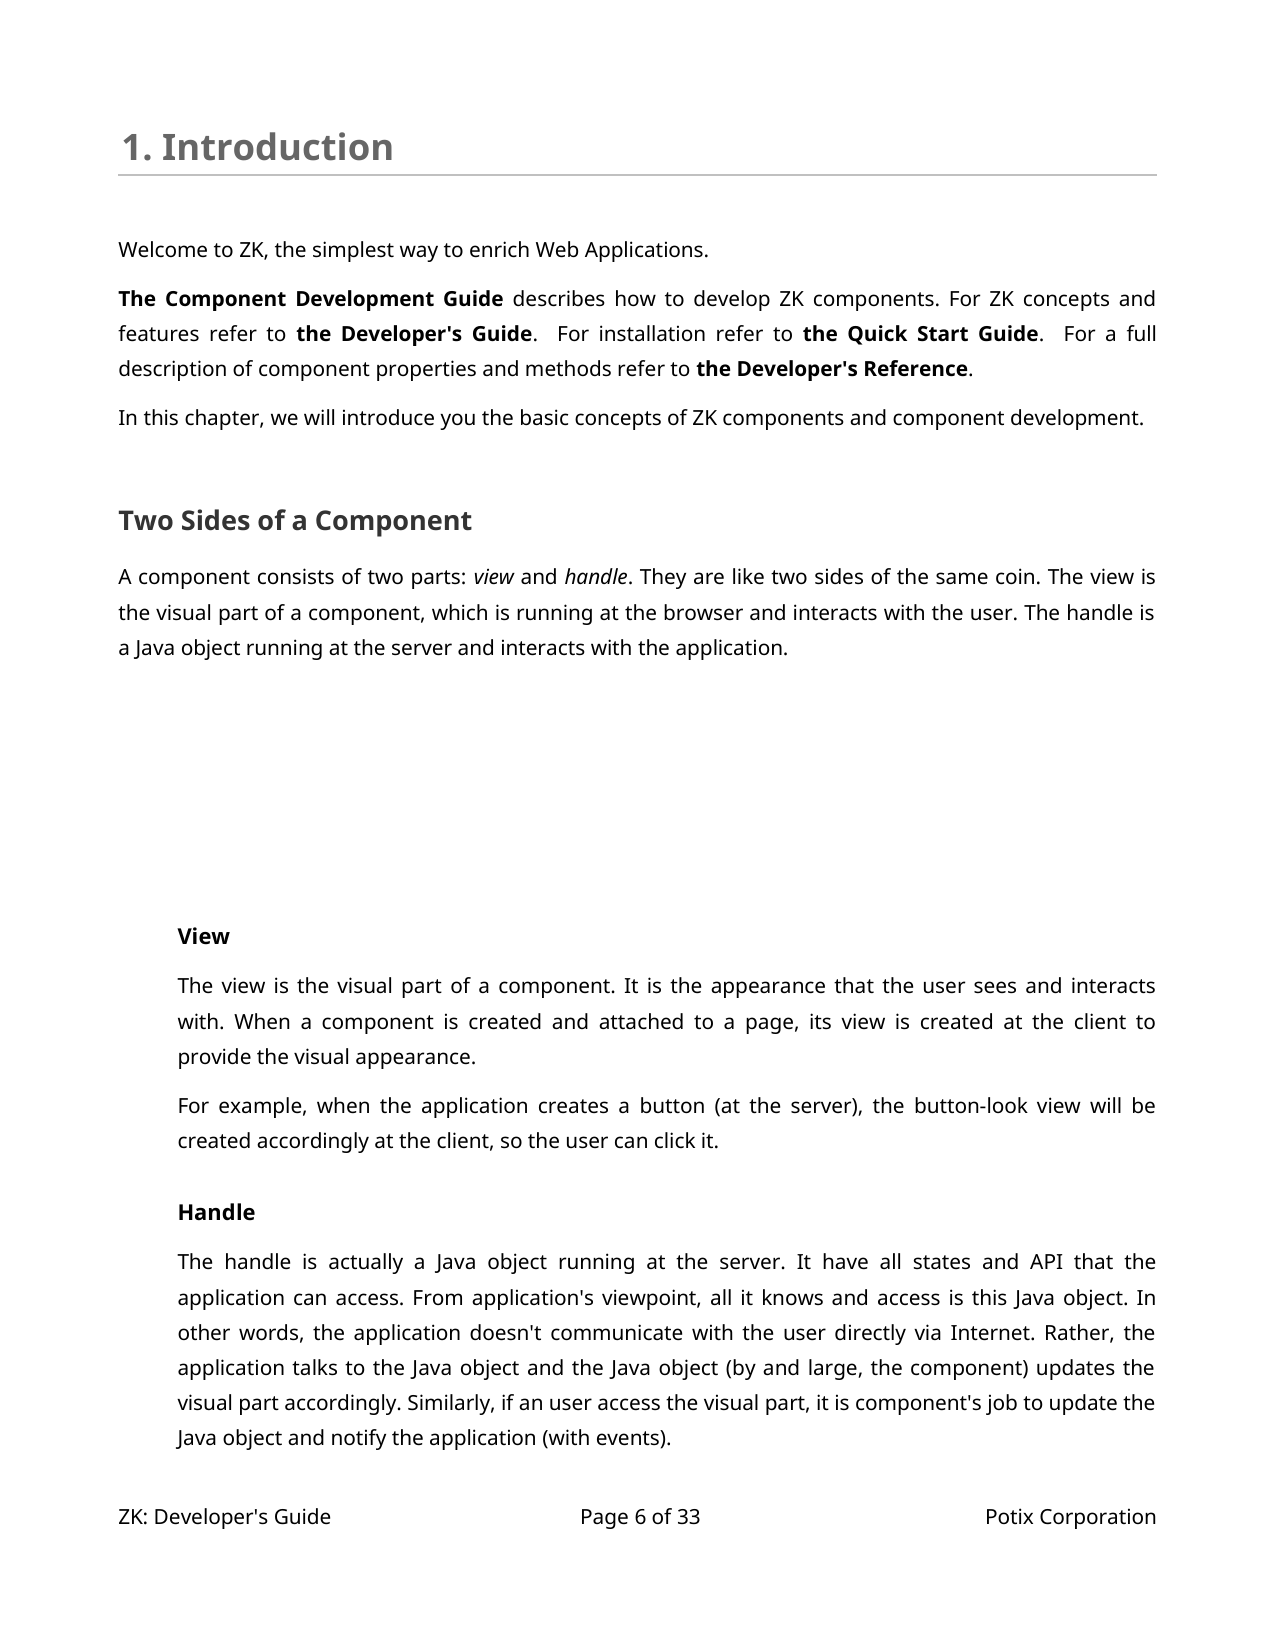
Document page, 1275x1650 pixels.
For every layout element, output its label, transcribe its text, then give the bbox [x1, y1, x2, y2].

text For example, when the application creates a button (at the server), the button-look view will be created accordingly at the client, so the user can click it. [177, 1091, 1157, 1154]
text The handle is actually a Java object running at the server. It have all states and API that the application can access. From application's viewpoint, all it knows and access is this Java object. In other words, the application doesn't communicate with the user directly via Internet. Rather, the application talks to the Java object and the Java object (by and large, the component) updates the visual part accordingly. Similarly, if an user access the visual part, it is component's job to update the Java object and notify the application (with events). [177, 1247, 1157, 1452]
text Welcome to ZK, the simplest way to enrich Web Applications. [118, 235, 1157, 263]
subtitle 1. Introduction [118, 118, 1157, 174]
text The view is the visual part of a component. It is the appearance that the user sees and interacts with. When a component is created and attached to a page, its view is created at the client to provide the visual appearance. [177, 972, 1157, 1070]
text A component consists of two parts: view and handle. They are like two sides of the same coin. The view is the visual part of a component, which is running at the browser and interacts with the user. The handle is a Java object running at the server and interacts with the application. [118, 562, 1157, 661]
subtitle View [177, 704, 1157, 951]
subtitle Handle [177, 1197, 1157, 1227]
text The Component Development Guide describes how to develop ZK components. For ZK concepts and features refer to the Developer's Guide. For installation refer to the Quick Start Guide. For a full description of component properties and methods refer to the Developer's Reference. [118, 284, 1157, 382]
text In this chapter, we will introduce you the basic concepts of ZK components and component development. [118, 403, 1157, 431]
subtitle Two Sides of a Component [118, 502, 1157, 539]
